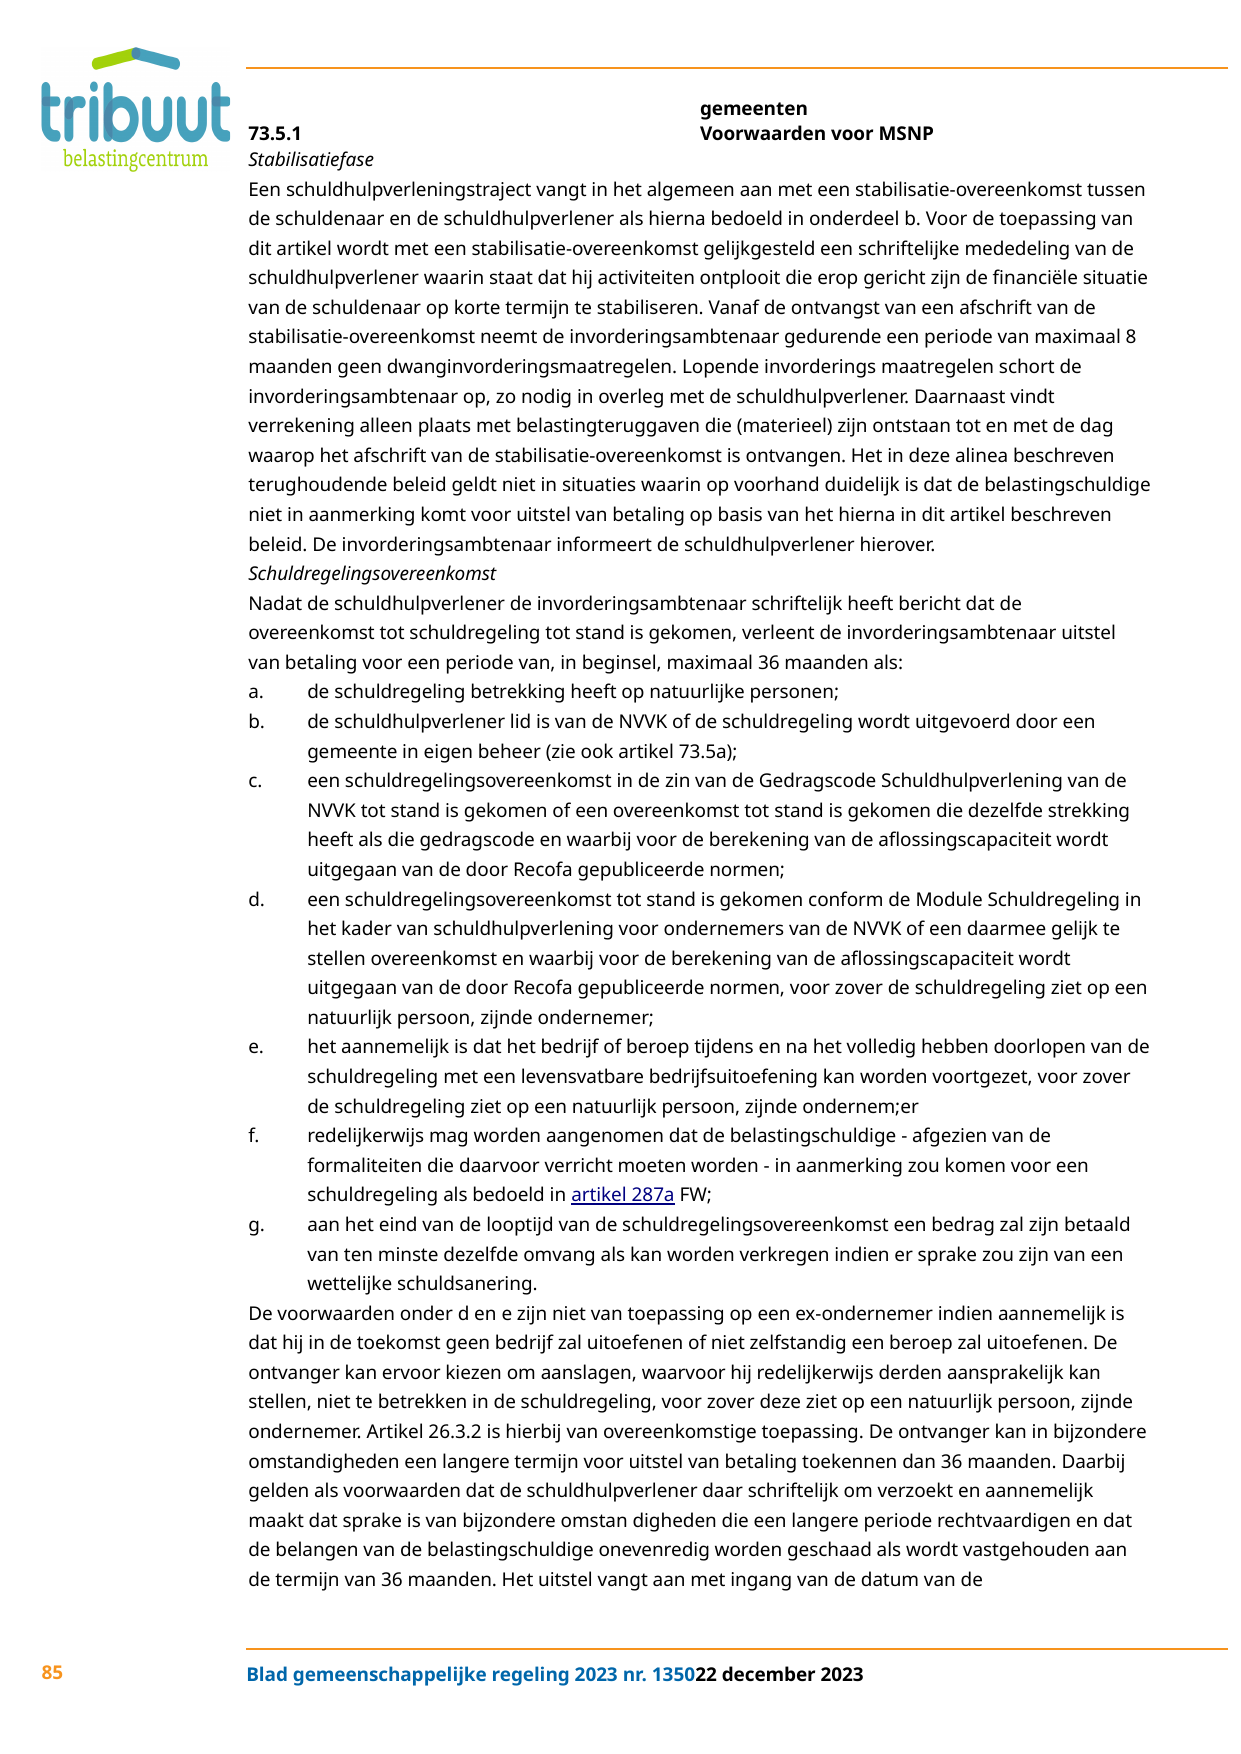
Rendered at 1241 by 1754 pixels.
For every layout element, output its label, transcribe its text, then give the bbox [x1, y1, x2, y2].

table_cell gemeenten [700, 95, 1152, 121]
table_cell Voorwaarden voor MSNP [700, 121, 1152, 146]
table_cell 73.5.1 [248, 121, 700, 146]
picture [41, 47, 231, 172]
table_cell Stabilisatiefase Een schuldhulpverleningstraject vangt in het algemeen aan met een stabilisatie-overeenkomst tussen de schuldenaar en de schuldhulpverlener als hierna bedoeld in onderdeel b. Voor de toepassing van dit artikel wordt met een stabilisatie-overeenkomst gelijkgesteld een schriftelijke mededeling van de schuldhulpverlener waarin staat dat hij activiteiten ontplooit die erop gericht zijn de financiële situatie van de schuldenaar op korte termijn te stabiliseren. Vanaf de ontvangst van een afschrift van de stabilisatie-overeenkomst neemt de invorderingsambtenaar gedurende een periode van maximaal 8 maanden geen dwanginvorderingsmaatregelen. Lopende invorderings maatregelen schort de invorderingsambtenaar op, zo nodig in overleg met de schuldhulpverlener. Daarnaast vindt verrekening alleen plaats met belastingteruggaven die (materieel) zijn ontstaan tot en met de dag waarop het afschrift van de stabilisatie-overeenkomst is ontvangen. Het in deze alinea beschreven terughoudende beleid geldt niet in situaties waarin op voorhand duidelijk is dat de belastingschuldige niet in aanmerking komt voor uitstel van betaling op basis van het hierna in dit artikel beschreven beleid. De invorderingsambtenaar informeert de schuldhulpverlener hierover. Schuldregelingsovereenkomst Nadat de schuldhulpverlener de invorderingsambtenaar schriftelijk heeft bericht dat de overeenkomst tot schuldregeling tot stand is gekomen, verleent de invorderingsambtenaar uitstel van betaling voor een periode van, in beginsel, maximaal 36 maanden als: de schuldregeling betrekking heeft op natuurlijke personen; de schuldhulpverlener lid is van de NVVK of de schuldregeling wordt uitgevoerd door een gemeente in eigen beheer (zie ook artikel 73.5a); een schuldregelingsovereenkomst in de zin van de Gedragscode Schuldhulpverlening van de NVVK tot stand is gekomen of een overeenkomst tot stand is gekomen die dezelfde strekking heeft als die gedragscode en waarbij voor de berekening van de aflossingscapaciteit wordt uitgegaan van de door Recofa gepubliceerde normen; een schuldregelingsovereenkomst tot stand is gekomen conform de Module Schuldregeling in het kader van schuldhulpverlening voor ondernemers van de NVVK of een daarmee gelijk te stellen overeenkomst en waarbij voor de berekening van de aflossingscapaciteit wordt uitgegaan van de door Recofa gepubliceerde normen, voor zover de schuldregeling ziet op een natuurlijk persoon, zijnde ondernemer; het aannemelijk is dat het bedrijf of beroep tijdens en na het volledig hebben doorlopen van de schuldregeling met een levensvatbare bedrijfsuitoefening kan worden voortgezet, voor zover de schuldregeling ziet op een natuurlijk persoon, zijnde ondernem;er redelijkerwijs mag worden aangenomen dat de belastingschuldige - afgezien van de formaliteiten die daarvoor verricht moeten worden - in aanmerking zou komen voor een schuldregeling als bedoeld in artikel 287a FW; aan het eind van de looptijd van de schuldregelingsovereenkomst een bedrag zal zijn betaald van ten minste dezelfde omvang als kan worden verkregen indien er sprake zou zijn van een wettelijke schuldsanering. De voorwaarden onder d en e zijn niet van toepassing op een ex-ondernemer indien aannemelijk is dat hij in de toekomst geen bedrijf zal uitoefenen of niet zelfstandig een beroep zal uitoefenen. De ontvanger kan ervoor kiezen om aanslagen, waarvoor hij redelijkerwijs derden aansprakelijk kan stellen, niet te betrekken in de schuldregeling, voor zover deze ziet op een natuurlijk persoon, zijnde ondernemer. Artikel 26.3.2 is hierbij van overeenkomstige toepassing. De ontvanger kan in bijzondere omstandigheden een langere termijn voor uitstel van betaling toekennen dan 36 maanden. Daarbij gelden als voorwaarden dat de schuldhulpverlener daar schriftelijk om verzoekt en aannemelijk maakt dat sprake is van bijzondere omstan digheden die een langere periode rechtvaardigen en dat de belangen van de belastingschuldige onevenredig worden geschaad als wordt vastgehouden aan de termijn van 36 maanden. Het uitstel vangt aan met ingang van de datum van de [248, 146, 1152, 1592]
table_cell [248, 95, 700, 121]
